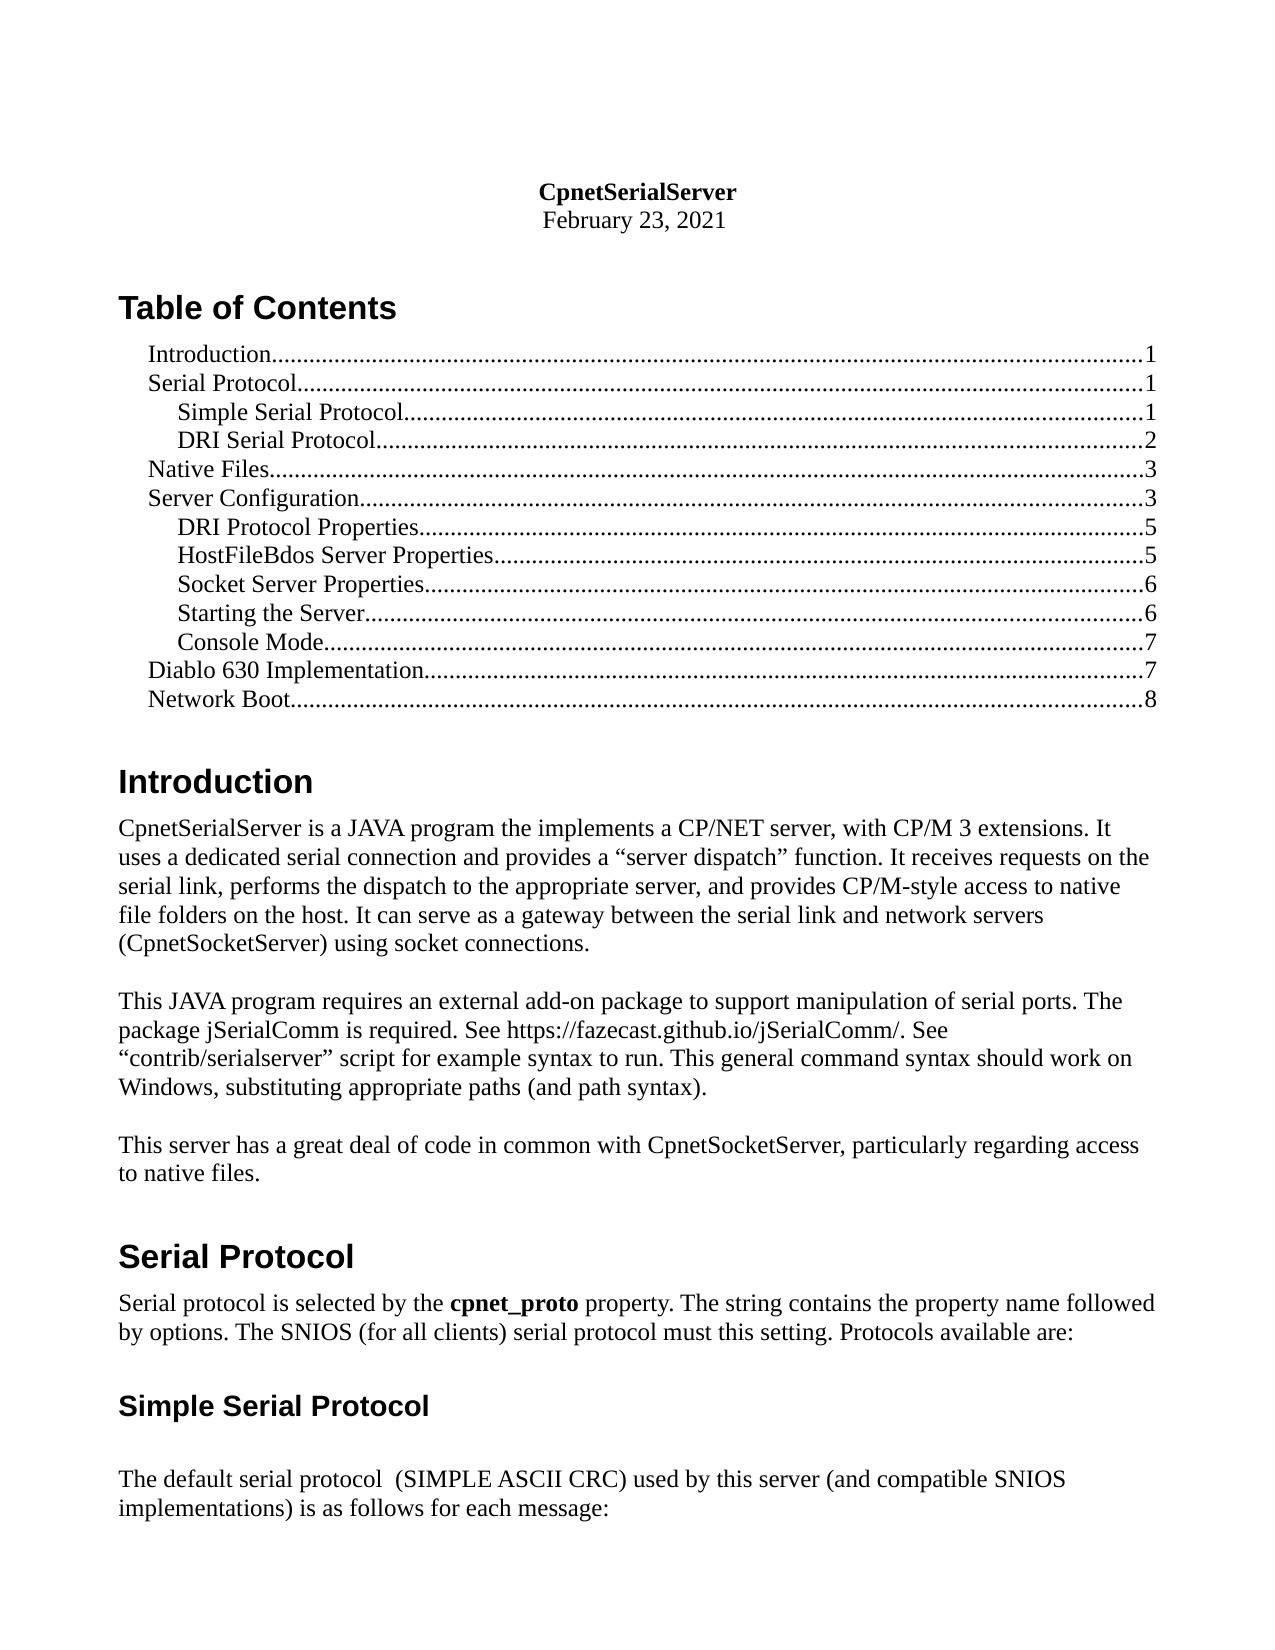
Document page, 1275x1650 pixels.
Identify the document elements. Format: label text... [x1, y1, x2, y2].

text Console Mode 7 [177, 627, 1157, 655]
subtitle Serial Protocol [118, 1237, 1157, 1276]
text Server Configuration 3 [148, 483, 1157, 512]
subtitle Simple Serial Protocol [118, 1389, 1157, 1423]
text This JAVA program requires an external add-on package to support manipulation of serial ports. The package jSerialComm is required. See https://fazecast.github.io/jSerialComm/. See “contrib/serialserver” script for example syntax to run. This general command syntax should work on Windows, substituting appropriate paths (and path syntax). [118, 986, 1157, 1101]
text Diablo 630 Implementation 7 [148, 655, 1157, 684]
text DRI Serial Protocol 2 [177, 425, 1157, 454]
text Native Files 3 [148, 454, 1157, 483]
text Introduction 1 [148, 339, 1157, 368]
text Network Boot 8 [148, 684, 1157, 713]
text CpnetSerialServer [118, 177, 1157, 206]
text Simple Serial Protocol 1 [177, 397, 1157, 425]
text The default serial protocol (SIMPLE ASCII CRC) used by this server (and compatible SNIOS implementations) is as follows for each message: [118, 1464, 1157, 1521]
text Socket Server Properties 6 [177, 569, 1157, 598]
text CpnetSerialServer is a JAVA program the implements a CP/NET server, with CP/M 3 extensions. It uses a dedicated serial connection and provides a “server dispatch” function. It receives requests on the serial link, performs the dispatch to the appropriate server, and provides CP/M-style access to native file folders on the host. It can serve as a gateway between the serial link and network servers (CpnetSocketServer) using socket connections. [118, 813, 1157, 957]
text This server has a great deal of code in common with CpnetSocketServer, particularly regarding access to native files. [118, 1130, 1157, 1187]
text HostFileBdos Server Properties 5 [177, 540, 1157, 569]
subtitle Table of Contents [118, 288, 1157, 327]
text Serial Protocol 1 [148, 368, 1157, 397]
text February 23, 2021 [118, 206, 1157, 234]
text Starting the Server 6 [177, 598, 1157, 627]
text DRI Protocol Properties 5 [177, 512, 1157, 540]
subtitle Introduction [118, 762, 1157, 801]
text Serial protocol is selected by the cpnet_proto property. The string contains the property name followed by options. The SNIOS (for all clients) serial protocol must this setting. Protocols available are: [118, 1288, 1157, 1346]
